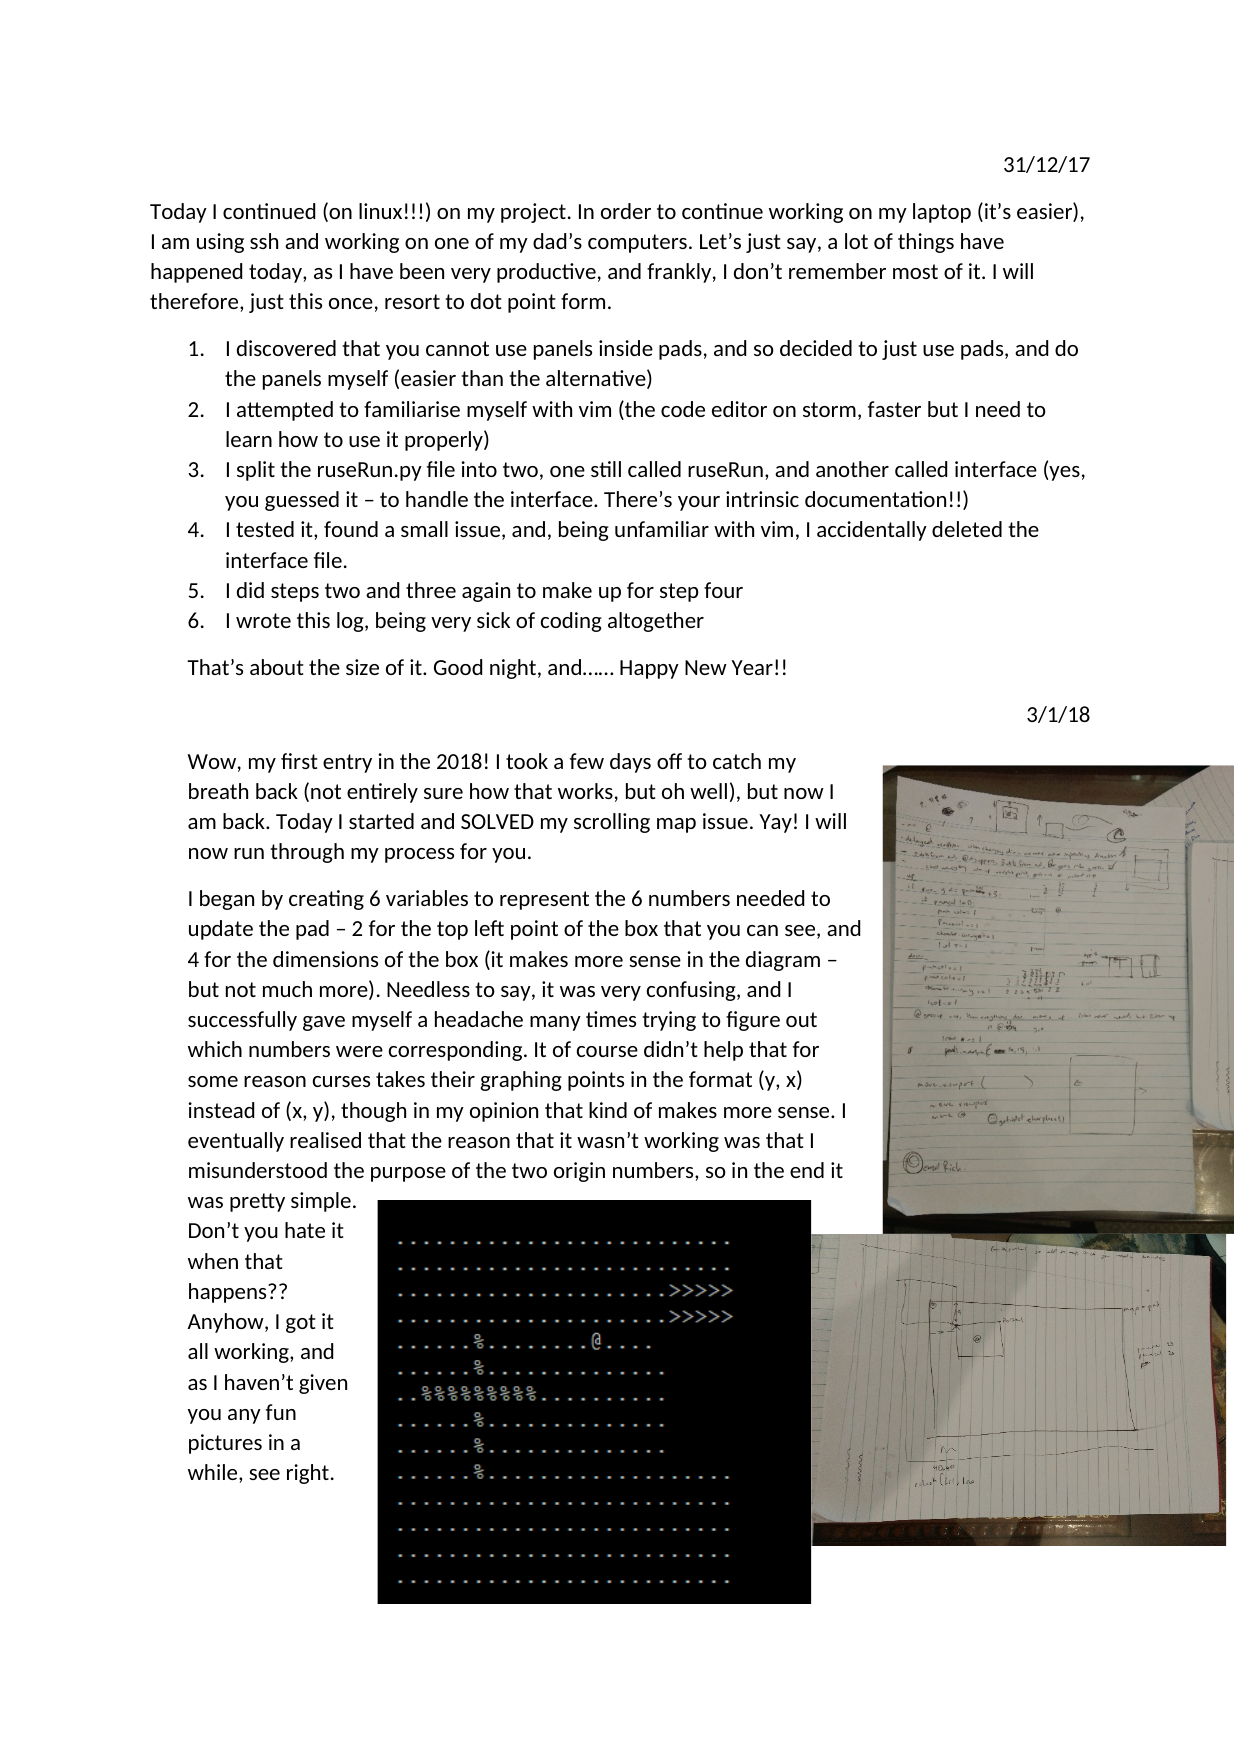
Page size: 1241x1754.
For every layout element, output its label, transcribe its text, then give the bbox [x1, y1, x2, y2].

text Wow, my first entry in the 2018! I took a few days off to catch my breath back (not entirely sure how that works, but oh well), but now I am back. Today I started and SOLVED my scrolling map issue. Yay! I will now run through my process for you. [187, 747, 1090, 866]
picture [883, 766, 1234, 1233]
text I began by creating 6 variables to represent the 6 numbers needed to update the pad – 2 for the top left point of the box that you can see, and 4 for the dimensions of the box (it makes more sense in the diagram – but not much more). Needless to say, it was very confusing, and I successfully gave myself a headache many times trying to figure out which numbers were corresponding. It of course didn’t help that for some reason curses takes their graphing points in the format (y, x) instead of (x, y), though in my opinion that kind of makes more sense. I eventually realised that the reason that it wasn’t working was that I misunderstood the purpose of the two origin numbers, so in the end it was pretty simple. Don’t you hate it when that happens?? Anyhow, I got it all working, and as I haven’t given you any fun pictures in a while, see right. [187, 884, 882, 1486]
list I wrote this log, being very sick of coding altogether [187, 606, 1090, 634]
list I split the ruseRun.py file into two, one still called ruseRun, and another called interface (yes, you guessed it – to handle the interface. There’s your intrinsic documentation!!) [187, 455, 1090, 513]
list I did steps two and three again to make up for step four [187, 576, 1090, 604]
list I tested it, found a small issue, and, being unfamiliar with vim, I accidentally deleted the interface file. [187, 516, 1090, 574]
text That’s about the size of it. Good night, and…… Happy New Year!! [187, 653, 1090, 681]
text 31/12/17 [150, 150, 1090, 178]
text Today I continued (on linux!!!) on my project. In order to continue working on my laptop (it’s easier), I am using ssh and working on one of my dad’s computers. Let’s just say, a lot of things have happened today, as I have been very productive, and frankly, I don’t remember most of it. I will therefore, just this once, resort to dot point form. [150, 197, 1090, 316]
list I discovered that you cannot use panels inside pads, and so decided to just use pads, and do the panels myself (easier than the alternative) [187, 334, 1090, 393]
picture [377, 1200, 1227, 1604]
text 3/1/18 [187, 700, 1090, 728]
list I attempted to familiarise myself with vim (the code editor on storm, faster but I need to learn how to use it properly) [187, 395, 1090, 453]
